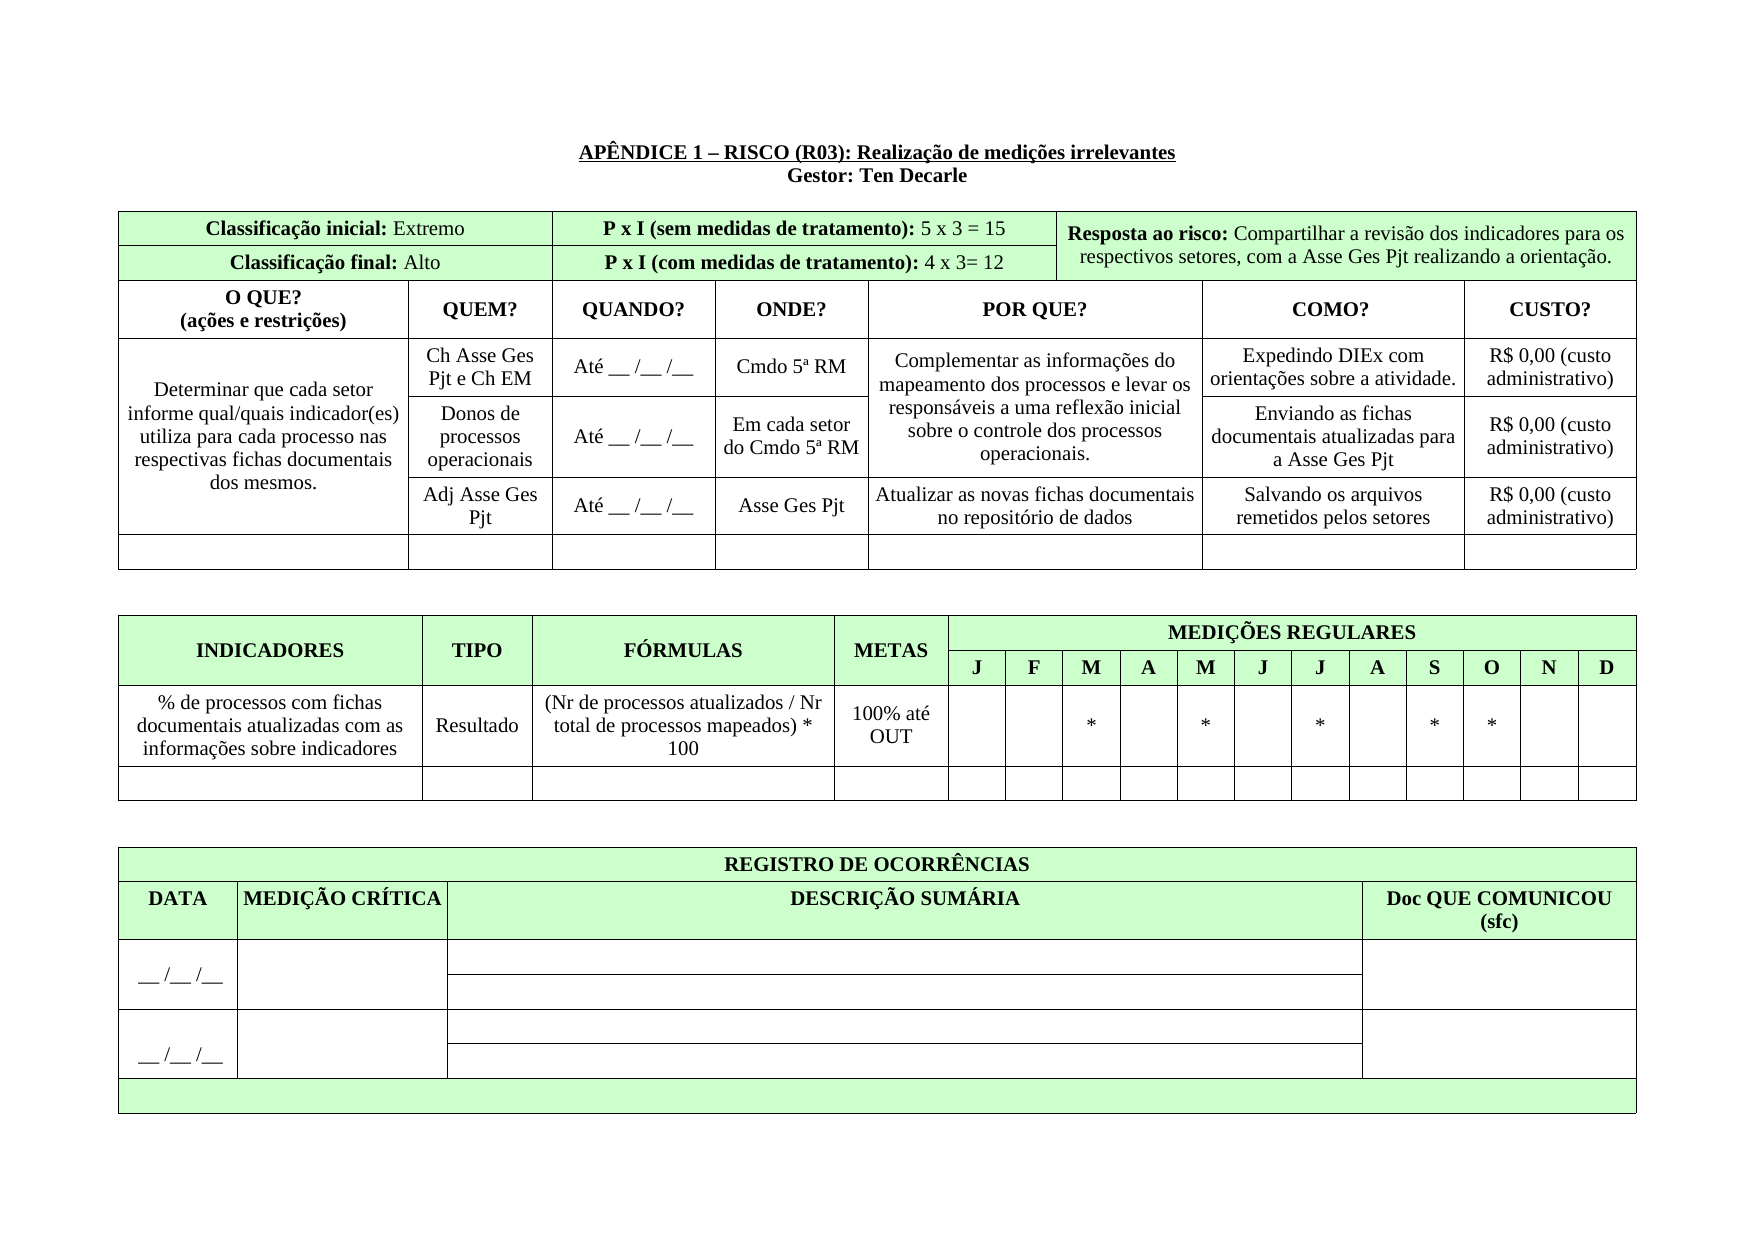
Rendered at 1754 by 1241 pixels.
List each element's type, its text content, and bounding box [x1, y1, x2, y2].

table_cell Resultado [423, 686, 532, 766]
table_cell DESCRIÇÃO SUMÁRIA [448, 882, 1362, 939]
table_cell [1203, 535, 1464, 569]
table_cell * [1407, 686, 1463, 766]
table_cell Até __ /__ /__ [553, 478, 715, 534]
table_cell Cmdo 5ª RM [716, 339, 868, 396]
table_cell Ch Asse Ges Pjt e Ch EM [409, 339, 552, 396]
table_cell [1521, 767, 1578, 800]
table_cell R$ 0,00 (custo administrativo) [1465, 339, 1636, 396]
table_cell [1579, 767, 1636, 800]
table_cell Complementar as informações do mapeamento dos processos e levar os responsáveis a uma reflexão inicial sobre o controle dos processos operacionais. [869, 339, 1202, 477]
table_cell [553, 535, 715, 569]
table_header MEDIÇÕES REGULARES [949, 616, 1636, 650]
table_cell QUANDO? [553, 281, 715, 338]
table_cell [423, 767, 532, 800]
table_cell [238, 1010, 447, 1078]
table_cell [1407, 767, 1463, 800]
table_cell [1178, 767, 1234, 800]
table_cell R$ 0,00 (custo administrativo) [1465, 397, 1636, 477]
table_cell ONDE? [716, 281, 868, 338]
table_cell [448, 975, 1362, 1009]
table_cell [1121, 686, 1177, 766]
table_cell __ /__ /__ [119, 940, 237, 1009]
table_cell Classificação final: Alto [119, 246, 552, 280]
table_cell [1235, 767, 1291, 800]
table_cell N [1521, 651, 1578, 685]
table_header METAS [835, 616, 948, 685]
table_cell P x I (com medidas de tratamento): 4 x 3= 12 [553, 246, 1056, 280]
table_cell [448, 1010, 1362, 1043]
table_cell [949, 686, 1005, 766]
table_cell O QUE? (ações e restrições) [119, 281, 408, 338]
table_cell [1464, 767, 1520, 800]
table_cell [869, 535, 1202, 569]
table_cell Asse Ges Pjt [716, 478, 868, 534]
table_header P x I (sem medidas de tratamento): 5 x 3 = 15 [553, 212, 1056, 245]
table_cell [835, 767, 948, 800]
text APÊNDICE 1 – RISCO (R03): Realização de medições irrelevantes [118, 141, 1636, 164]
table_cell COMO? [1203, 281, 1464, 338]
text Gestor: Ten Decarle [118, 164, 1636, 187]
table_cell [448, 940, 1362, 974]
table_cell [1006, 686, 1062, 766]
table_cell Em cada setor do Cmdo 5ª RM [716, 397, 868, 477]
table_cell J [1235, 651, 1291, 685]
table_cell J [1292, 651, 1349, 685]
table_cell [1521, 686, 1578, 766]
table_cell * [1063, 686, 1120, 766]
table_cell [1465, 535, 1636, 569]
table_header FÓRMULAS [533, 616, 834, 685]
table_cell * [1292, 686, 1349, 766]
table_cell DATA [119, 882, 237, 939]
table_cell * [1178, 686, 1234, 766]
table_cell [119, 535, 408, 569]
table_cell [1363, 1010, 1636, 1078]
table_cell D [1579, 651, 1636, 685]
table_header Resposta ao risco: Compartilhar a revisão dos indicadores para os respectivos setores, com a Asse Ges Pjt realizando a orientação. [1057, 212, 1636, 280]
table_cell [1292, 767, 1349, 800]
table_header REGISTRO DE OCORRÊNCIAS [119, 848, 1636, 881]
table_cell J [949, 651, 1005, 685]
table_cell A [1121, 651, 1177, 685]
table_cell % de processos com fichas documentais atualizadas com as informações sobre indicadores [119, 686, 422, 766]
table_cell Salvando os arquivos remetidos pelos setores [1203, 478, 1464, 534]
table_cell A [1350, 651, 1406, 685]
table_cell M [1178, 651, 1234, 685]
table_header Classificação inicial: Extremo [119, 212, 552, 245]
table_cell (Nr de processos atualizados / Nr total de processos mapeados) * 100 [533, 686, 834, 766]
table_header [119, 1079, 1636, 1113]
table_cell QUEM? [409, 281, 552, 338]
table_cell [238, 940, 447, 1009]
table_cell [1579, 686, 1636, 766]
table_cell Atualizar as novas fichas documentais no repositório de dados [869, 478, 1202, 534]
table_header INDICADORES [119, 616, 422, 685]
table_cell M [1063, 651, 1120, 685]
table_cell Enviando as fichas documentais atualizadas para a Asse Ges Pjt [1203, 397, 1464, 477]
table_cell [409, 535, 552, 569]
table_cell [716, 535, 868, 569]
table_cell [1063, 767, 1120, 800]
table_cell [1350, 686, 1406, 766]
table_cell [533, 767, 834, 800]
table_cell Até __ /__ /__ [553, 397, 715, 477]
table_cell F [1006, 651, 1062, 685]
table_cell O [1464, 651, 1520, 685]
table_cell Adj Asse Ges Pjt [409, 478, 552, 534]
table_cell [1006, 767, 1062, 800]
table_cell Doc QUE COMUNICOU (sfc) [1363, 882, 1636, 939]
table_cell [1363, 940, 1636, 1009]
table_cell [1350, 767, 1406, 800]
table_cell Donos de processos operacionais [409, 397, 552, 477]
table_cell POR QUE? [869, 281, 1202, 338]
table_cell Determinar que cada setor informe qual/quais indicador(es) utiliza para cada processo nas respectivas fichas documentais dos mesmos. [119, 339, 408, 534]
table_cell 100% até OUT [835, 686, 948, 766]
table_cell S [1407, 651, 1463, 685]
table_cell CUSTO? [1465, 281, 1636, 338]
table_cell * [1464, 686, 1520, 766]
table_cell __ /__ /__ [119, 1010, 237, 1078]
table_cell [448, 1044, 1362, 1078]
table_cell [119, 767, 422, 800]
table_header TIPO [423, 616, 532, 685]
table_cell [949, 767, 1005, 800]
table_cell [1235, 686, 1291, 766]
table_cell MEDIÇÃO CRÍTICA [238, 882, 447, 939]
table_cell Até __ /__ /__ [553, 339, 715, 396]
table_cell R$ 0,00 (custo administrativo) [1465, 478, 1636, 534]
table_cell [1121, 767, 1177, 800]
table_cell Expedindo DIEx com orientações sobre a atividade. [1203, 339, 1464, 396]
